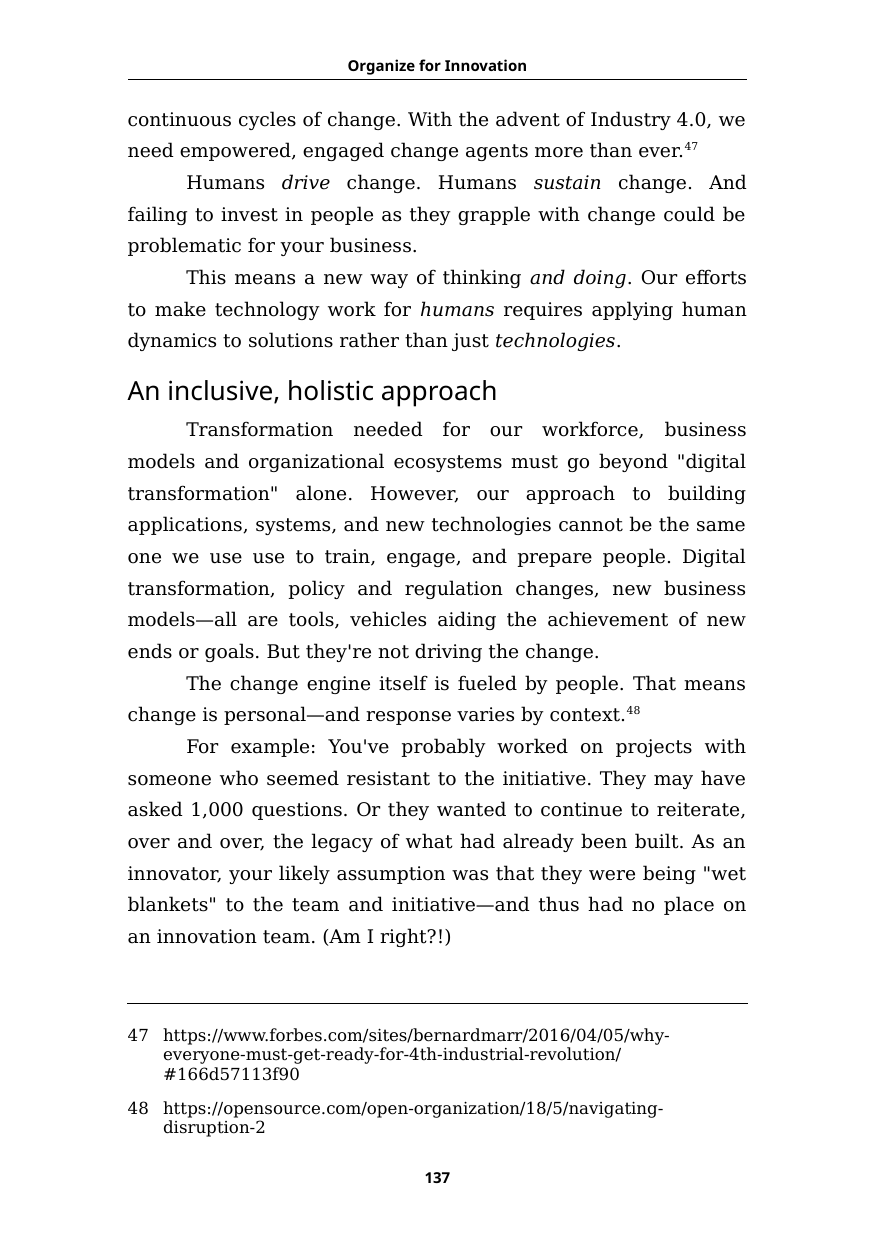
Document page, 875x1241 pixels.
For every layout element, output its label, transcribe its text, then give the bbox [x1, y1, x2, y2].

text https://www.forbes.com/sites/bernardmarr/2016/04/05/why-everyone-must-get-ready-for-4th-industrial-revolution/#166d57113f90 [127, 1026, 747, 1084]
text For example: You've probably worked on projects with someone who seemed resistant to the initiative. They may have asked 1,000 questions. Or they wanted to continue to reiterate, over and over, the legacy of what had already been built. As an innovator, your likely assumption was that they were being "wet blankets" to the team and initiative—and thus had no place on an innovation team. (Am I right?!) [127, 736, 747, 948]
text Transformation needed for our workforce, business models and organizational ecosystems must go beyond "digital transformation" alone. However, our approach to building applications, systems, and new technologies cannot be the same one we use use to train, engage, and prepare people. Digital transformation, policy and regulation changes, new business models—all are tools, vehicles aiding the achievement of new ends or goals. But they're not driving the change. [127, 419, 747, 663]
subtitle An inclusive, holistic approach [127, 377, 747, 407]
text https://opensource.com/open-organization/18/5/navigating-disruption-2 [127, 1099, 747, 1138]
text Humans drive change. Humans sustain change. And failing to invest in people as they grapple with change could be problematic for your business. [127, 172, 747, 257]
text This means a new way of thinking and doing. Our efforts to make technology work for humans requires applying human dynamics to solutions rather than just technologies. [127, 267, 747, 352]
text The change engine itself is fueled by people. That means change is personal—and response varies by context. [127, 673, 747, 726]
text continuous cycles of change. With the advent of Industry 4.0, we need empowered, engaged change agents more than ever. [127, 109, 747, 162]
